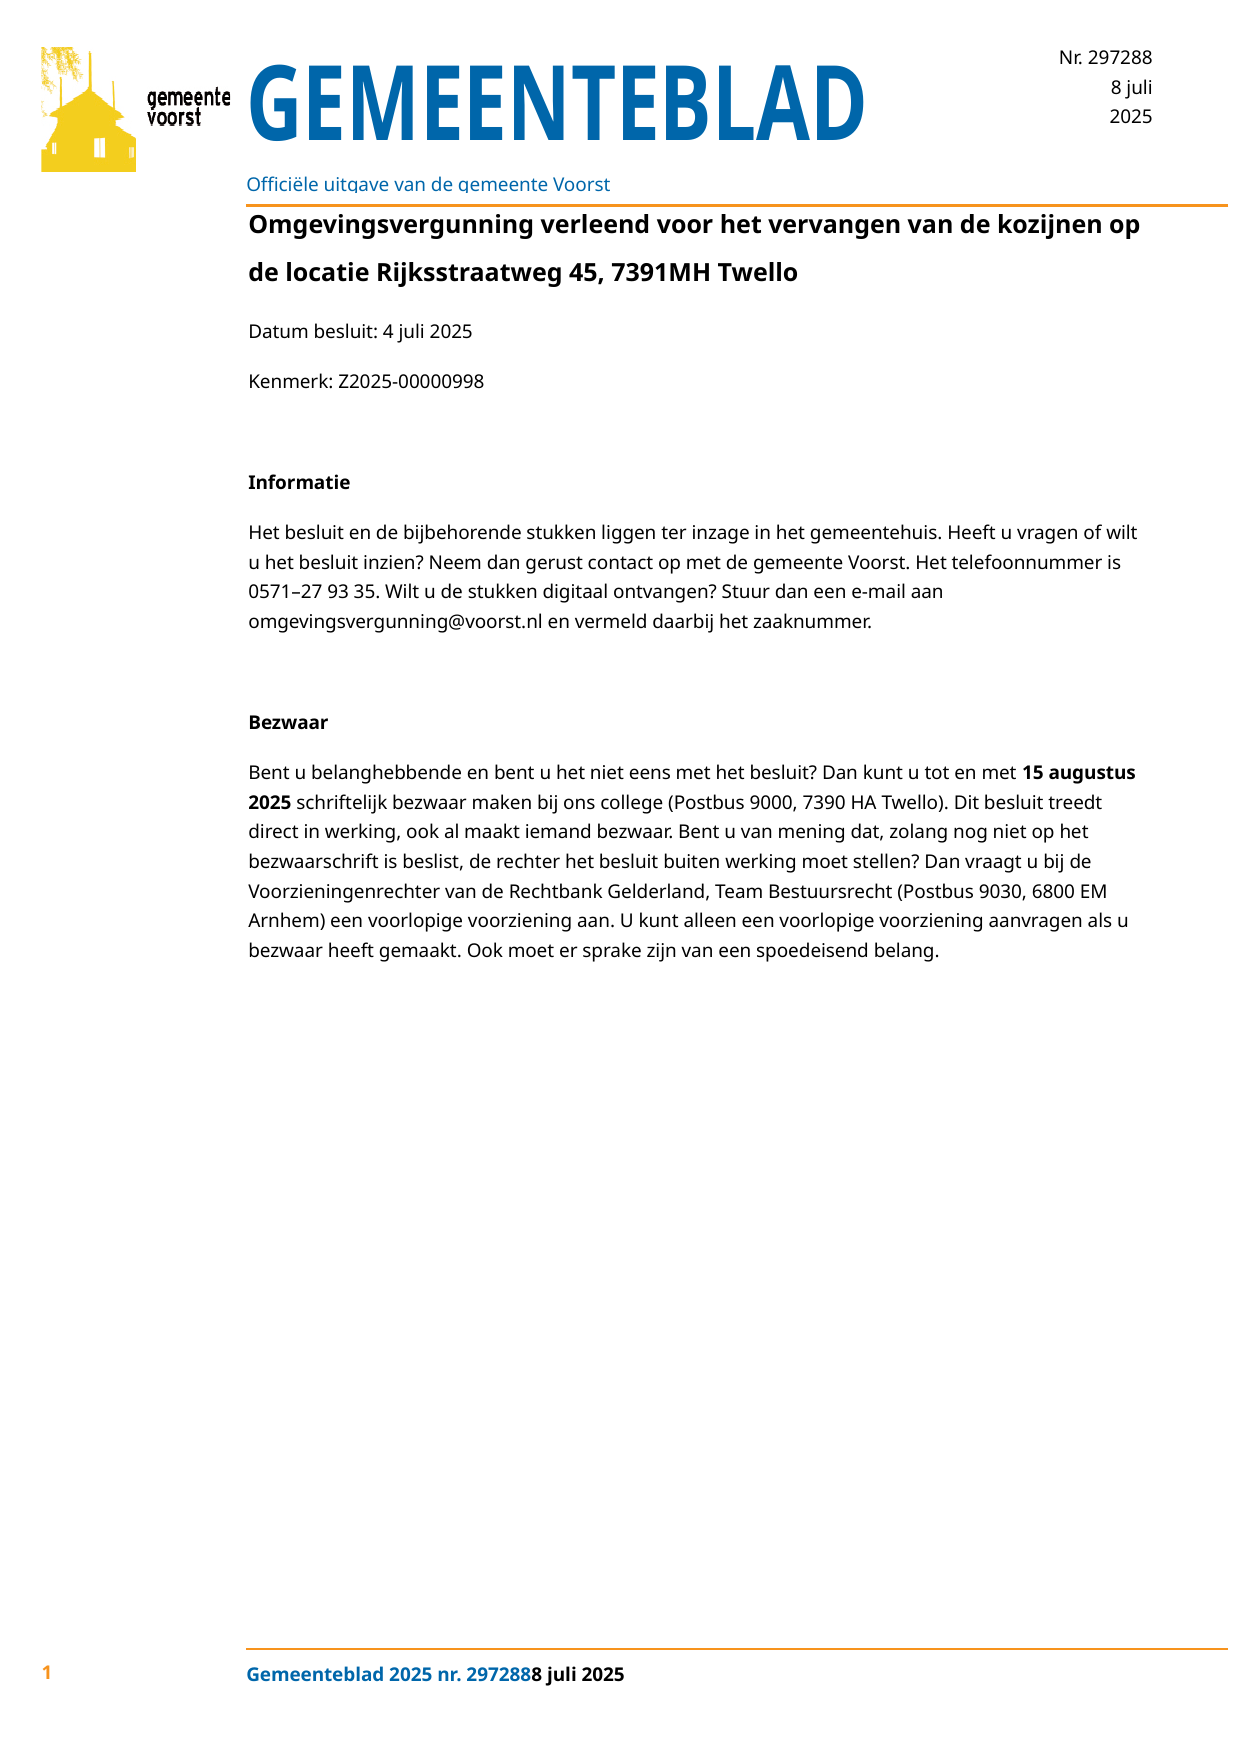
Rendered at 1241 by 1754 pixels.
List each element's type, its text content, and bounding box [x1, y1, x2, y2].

text Bent u belanghebbende en bent u het niet eens met het besluit? Dan kunt u tot en met 15 augustus 2025 schriftelijk bezwaar maken bij ons college (Postbus 9000, 7390 HA Twello). Dit besluit treedt direct in werking, ook al maakt iemand bezwaar. Bent u van mening dat, zolang nog niet op het bezwaarschrift is beslist, de rechter het besluit buiten werking moet stellen? Dan vraagt u bij de Voorzieningenrechter van de Rechtbank Gelderland, Team Bestuursrecht (Postbus 9030, 6800 EM Arnhem) een voorlopige voorziening aan. U kunt alleen een voorlopige voorziening aanvragen als u bezwaar heeft gemaakt. Ook moet er sprake zijn van een spoedeisend belang. [248, 759, 1152, 963]
picture [41, 47, 231, 172]
text Kenmerk: Z2025-00000998 [248, 368, 1152, 394]
text Bezwaar [248, 709, 1152, 735]
text Datum besluit: 4 juli 2025 [248, 318, 1152, 344]
text Omgevingsvergunning verleend voor het vervangen van de kozijnen op de locatie Rijksstraatweg 45, 7391MH Twello [248, 207, 1152, 288]
text Het besluit en de bijbehorende stukken liggen ter inzage in het gemeentehuis. Heeft u vragen of wilt u het besluit inzien? Neem dan gerust contact op met de gemeente Voorst. Het telefoonnummer is 0571–27 93 35. Wilt u de stukken digitaal ontvangen? Stuur dan een e-mail aan omgevingsvergunning@voorst.nl en vermeld daarbij het zaaknummer. [248, 519, 1152, 634]
text Informatie [248, 469, 1152, 495]
